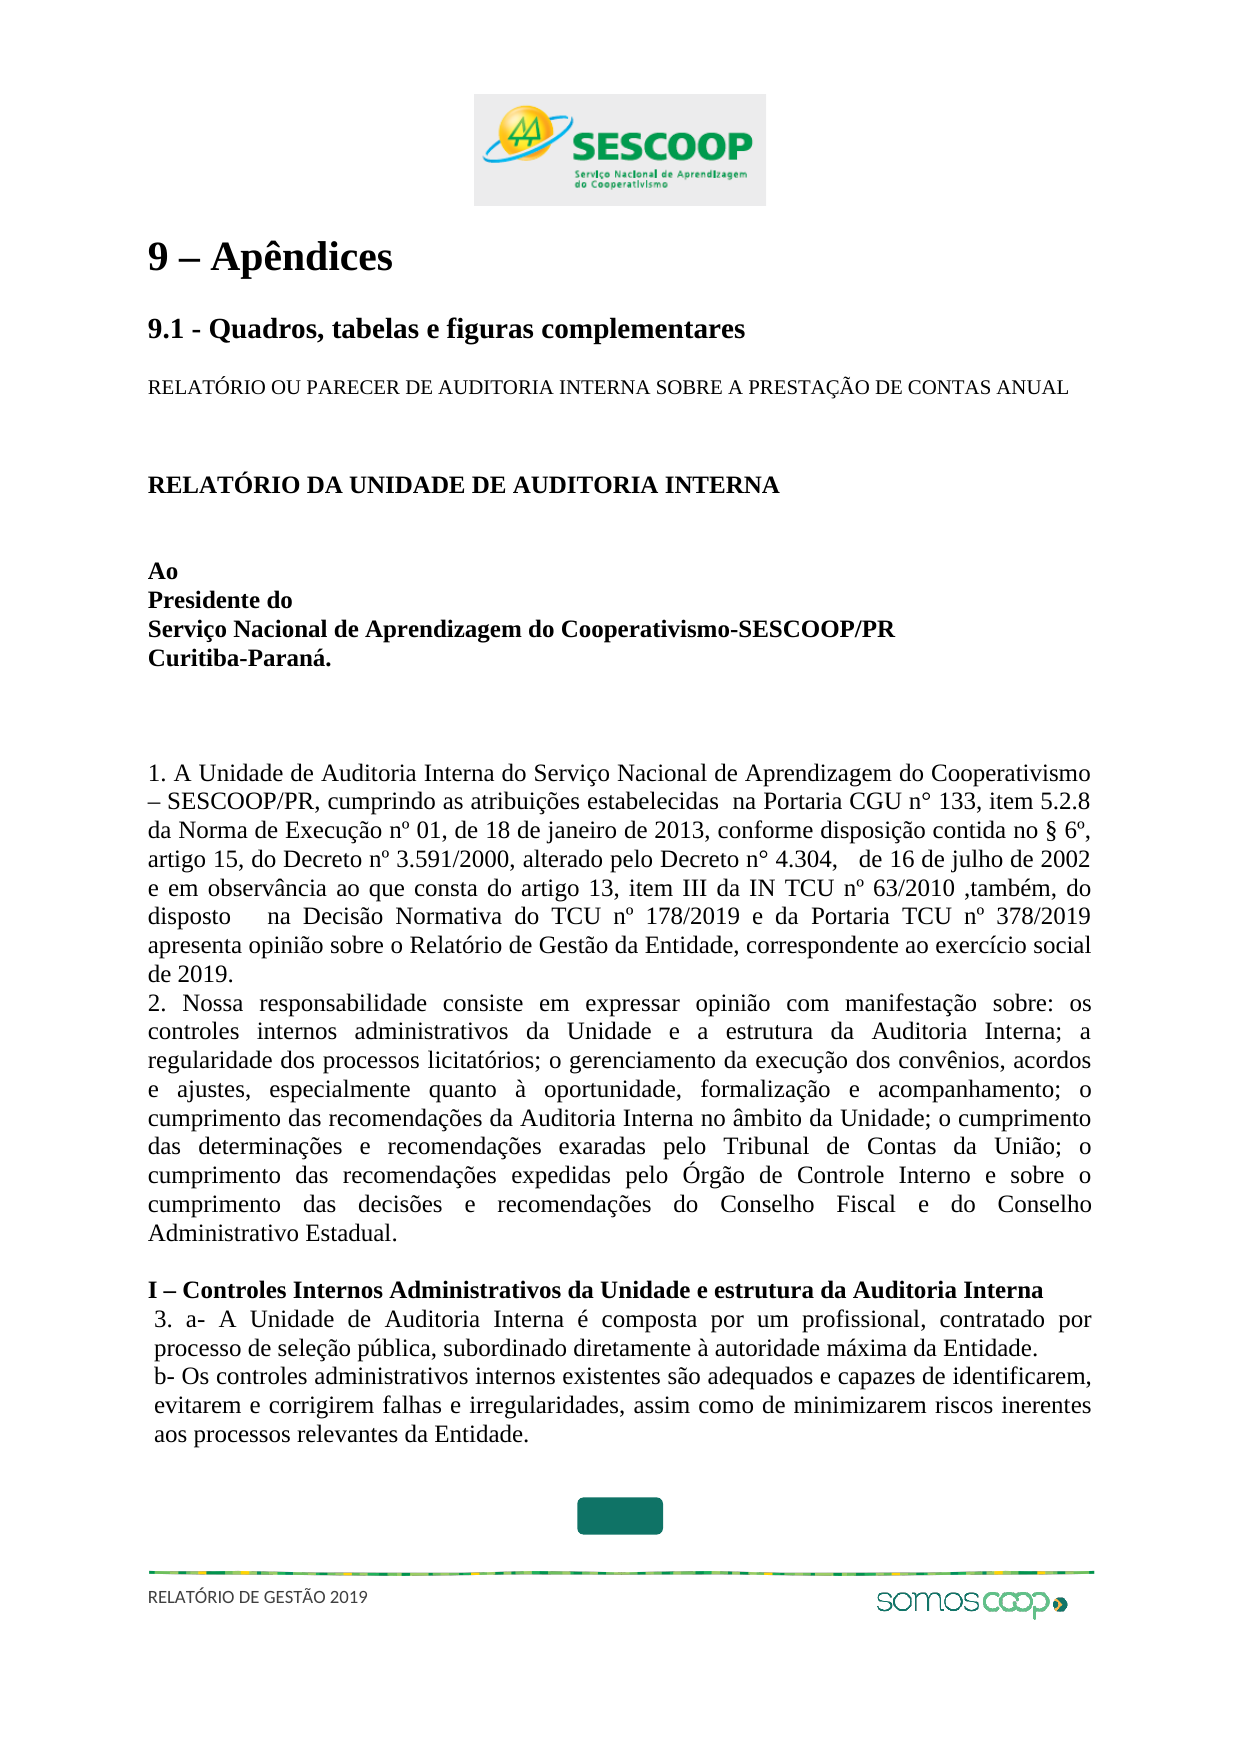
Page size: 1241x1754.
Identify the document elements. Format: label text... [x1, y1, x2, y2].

subtitle 9 – Apêndices [148, 232, 1092, 280]
text 2. Nossa responsabilidade consiste em expressar opinião com manifestação sobre: os controles internos administrativos da Unidade e a estrutura da Auditoria Interna; a regularidade dos processos licitatórios; o gerenciamento da execução dos convênios, acordos e ajustes, especialmente quanto à oportunidade, formalização e acompanhamento; o cumprimento das recomendações da Auditoria Interna no âmbito da Unidade; o cumprimento das determinações e recomendações exaradas pelo Tribunal de Contas da União; o cumprimento das recomendações expedidas pelo Órgão de Controle Interno e sobre o cumprimento das decisões e recomendações do Conselho Fiscal e do Conselho Administrativo Estadual. [148, 988, 1092, 1246]
text 3. a- A Unidade de Auditoria Interna é composta por um profissional, contratado por processo de seleção pública, subordinado diretamente à autoridade máxima da Entidade. [154, 1304, 1092, 1361]
text Serviço Nacional de Aprendizagem do Cooperativismo-SESCOOP/PR [148, 614, 1092, 643]
text 1. A Unidade de Auditoria Interna do Serviço Nacional de Aprendizagem do Cooperativismo – SESCOOP/PR, cumprindo as atribuições estabelecidas na Portaria CGU n° 133, item 5.2.8 da Norma de Execução nº 01, de 18 de janeiro de 2013, conforme disposição contida no § 6º, artigo 15, do Decreto nº 3.591/2000, alterado pelo Decreto n° 4.304, de 16 de julho de 2002 e em observância ao que consta do artigo 13, item III da IN TCU nº 63/2010 ,também, do disposto na Decisão Normativa do TCU nº 178/2019 e da Portaria TCU nº 378/2019 apresenta opinião sobre o Relatório de Gestão da Entidade, correspondente ao exercício social de 2019. [148, 758, 1092, 988]
text b- Os controles administrativos internos existentes são adequados e capazes de identificarem, evitarem e corrigirem falhas e irregularidades, assim como de minimizarem riscos inerentes aos processos relevantes da Entidade. [154, 1361, 1092, 1448]
text I – Controles Internos Administrativos da Unidade e estrutura da Auditoria Interna [148, 1275, 1092, 1304]
text RELATÓRIO DA UNIDADE DE AUDITORIA INTERNA [148, 470, 1092, 499]
text Ao [148, 556, 1092, 585]
text RELATÓRIO OU PARECER DE AUDITORIA INTERNA SOBRE A PRESTAÇÃO DE CONTAS ANUAL [148, 375, 1092, 399]
text Presidente do [148, 585, 1092, 614]
text Curitiba-Paraná. [148, 643, 1092, 671]
subtitle 9.1 - Quadros, tabelas e figuras complementares [148, 311, 1092, 344]
